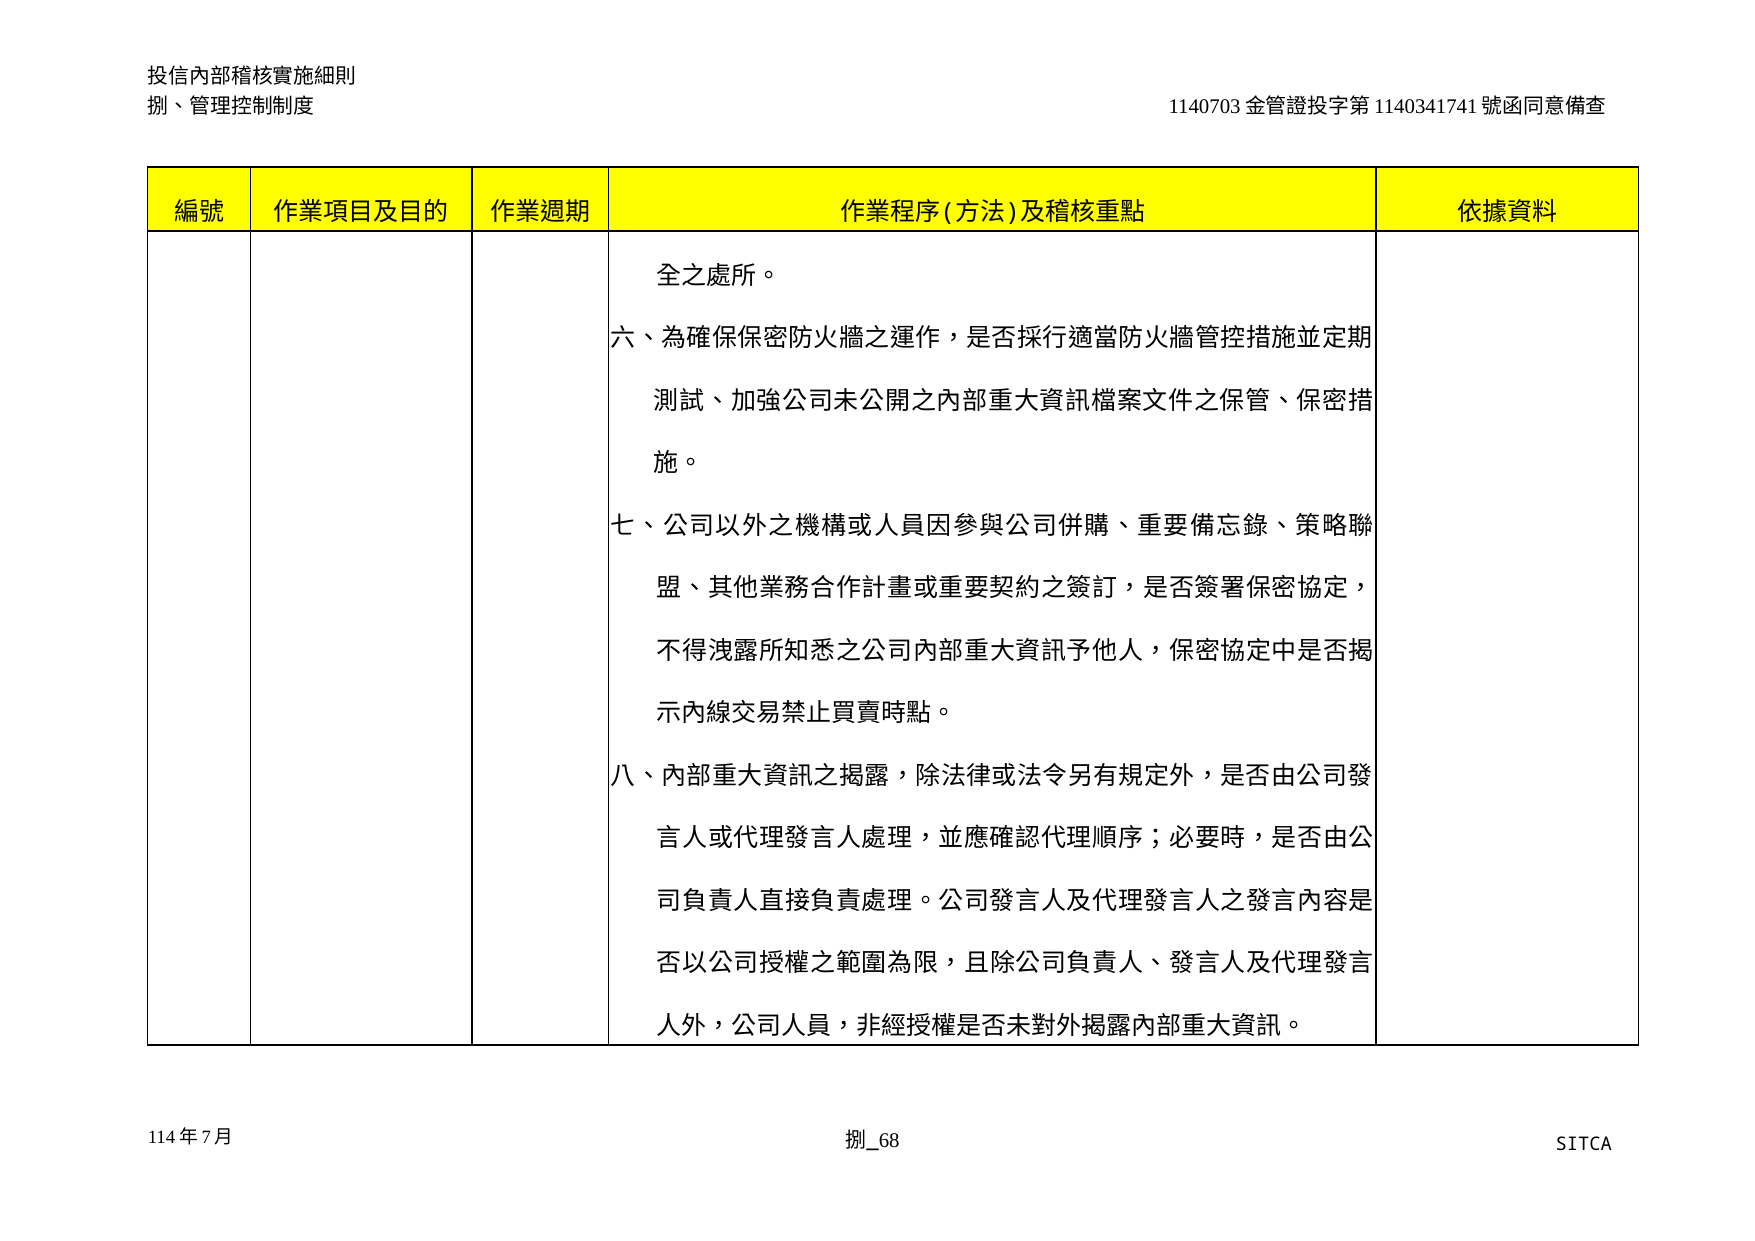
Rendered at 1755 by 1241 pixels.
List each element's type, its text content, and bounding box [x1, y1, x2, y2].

table_header 依據資料 [1377, 168, 1638, 230]
table_header 作業程序(方法)及稽核重點 [609, 168, 1375, 230]
table_header 作業項目及目的 [251, 168, 471, 230]
table_cell [1377, 232, 1638, 1044]
table_header 作業週期 [473, 168, 608, 230]
table_cell [148, 232, 250, 1044]
table_cell [251, 232, 471, 1044]
table_cell [473, 232, 608, 1044]
table_header 編號 [148, 168, 250, 230]
table_cell 全之處所。 六、為確保保密防火牆之運作，是否採行適當防火牆管控措施並定期測試、加強公司未公開之內部重大資訊檔案文件之保管、保密措施。 七、公司以外之機構或人員因參與公司併購、重要備忘錄、策略聯盟、其他業務合作計畫或重要契約之簽訂，是否簽署保密協定，不得洩露所知悉之公司內部重大資訊予他人，保密協定中是否揭示內線交易禁止買賣時點。 八、內部重大資訊之揭露，除法律或法令另有規定外，是否由公司發言人或代理發言人處理，並應確認代理順序；必要時，是否由公司負責人直接負責處理。公司發言人及代理發言人之發言內容是否以公司授權之範圍為限，且除公司負責人、發言人及代理發言人外，公司人員，非經授權是否未對外揭露內部重大資訊。 [609, 232, 1375, 1044]
